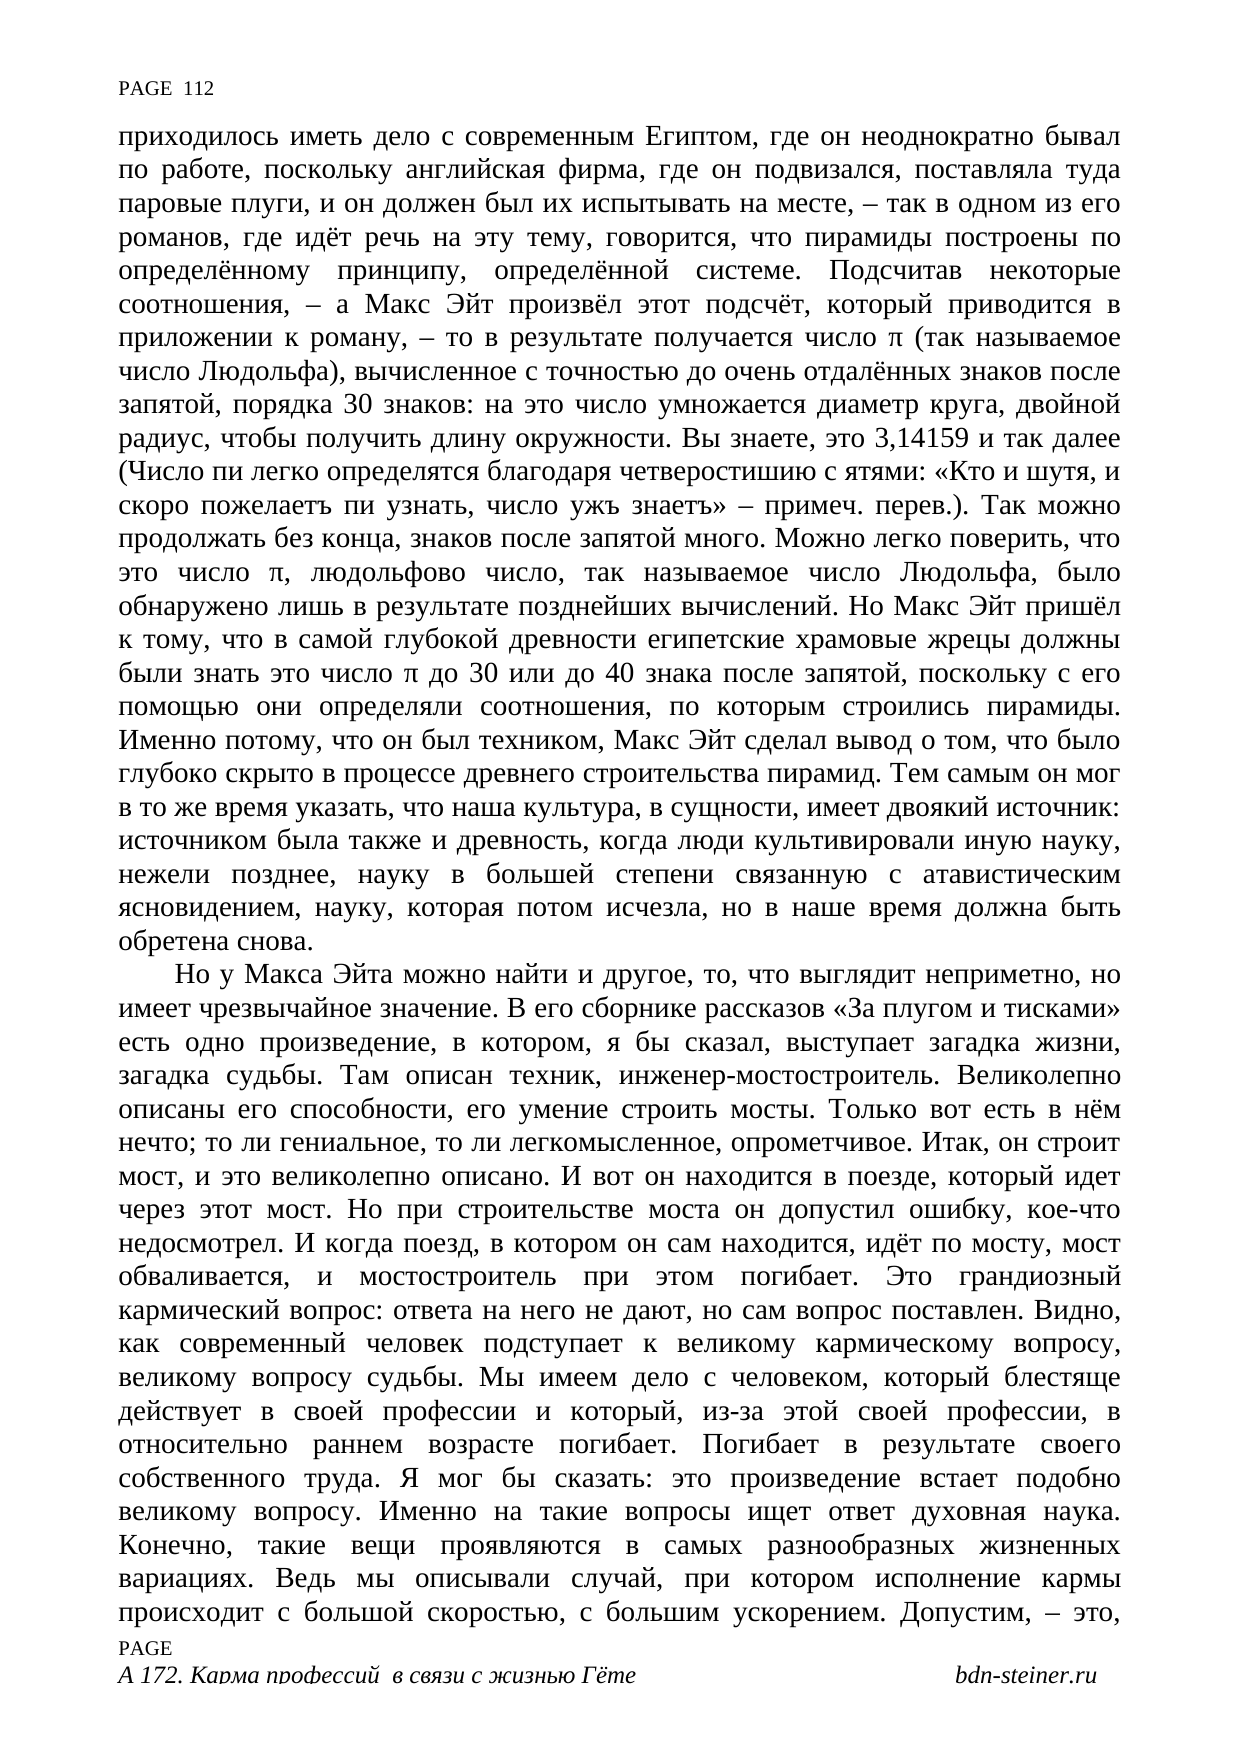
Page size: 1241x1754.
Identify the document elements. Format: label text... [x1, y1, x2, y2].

text приходилось иметь дело с современным Египтом, где он неоднократно бывал по работе, поскольку английская фирма, где он подвизался, поставляла туда паровые плуги, и он должен был их испытывать на месте, – так в одном из его романов, где идёт речь на эту тему, говорится, что пирамиды построены по определённому принципу, определённой системе. Подсчитав некоторые соотношения, – а Макс Эйт произвёл этот подсчёт, который приводится в приложении к роману, – то в результате получается число π (так называемое число Людольфа), вычисленное с точностью до очень отдалённых знаков после запятой, порядка 30 знаков: на это число умножается диаметр круга, двойной радиус, чтобы получить длину окружности. Вы знаете, это 3,14159 и так далее (Число пи легко определятся благодаря четверостишию с ятями: «Кто и шутя, и скоро пожелаетъ пи узнать, число ужъ знаетъ» – примеч. перев.). Так можно продолжать без конца, знаков после запятой много. Можно легко поверить, что это число π, людольфово число, так называемое число Людольфа, было обнаружено лишь в результате позднейших вычислений. Но Макс Эйт пришёл к тому, что в самой глубокой древности египетские храмовые жрецы должны были знать это число π до 30 или до 40 знака после запятой, поскольку с его помощью они определяли соотношения, по которым строились пирамиды. Именно потому, что он был техником, Макс Эйт сделал вывод о том, что было глубоко скрыто в процессе древнего строительства пирамид. Тем самым он мог в то же время указать, что наша культура, в сущности, имеет двоякий источник: источником была также и древность, когда люди культивировали иную науку, нежели позднее, науку в большей степени связанную с атавистическим ясновидением, науку, которая потом исчезла, но в наше время должна быть обретена снова. [118, 118, 1122, 957]
text Но у Макса Эйта можно найти и другое, то, что выглядит неприметно, но имеет чрезвычайное значение. В его сборнике рассказов «За плугом и тисками» есть одно произведение, в котором, я бы сказал, выступает загадка жизни, загадка судьбы. Там описан техник, инженер-мостостроитель. Великолепно описаны его способности, его умение строить мосты. Только вот есть в нём нечто; то ли гениальное, то ли легкомысленное, опрометчивое. Итак, он строит мост, и это великолепно описано. И вот он находится в поезде, который идет через этот мост. Но при строительстве моста он допустил ошибку, кое-что недосмотрел. И когда поезд, в котором он сам находится, идёт по мосту, мост обваливается, и мостостроитель при этом погибает. Это грандиозный кармический вопрос: ответа на него не дают, но сам вопрос поставлен. Видно, как современный человек подступает к великому кармическому вопросу, великому вопросу судьбы. Мы имеем дело с человеком, который блестяще действует в своей профессии и который, из-за этой своей профессии, в относительно раннем возрасте погибает. Погибает в результате своего собственного труда. Я мог бы сказать: это произведение встает подобно великому вопросу. Именно на такие вопросы ищет ответ духовная наука. Конечно, такие вещи проявляются в самых разнообразных жизненных вариациях. Ведь мы описывали случай, при котором исполнение кармы происходит с большой скоростью, с большим ускорением. Допустим, – это, [118, 957, 1122, 1627]
